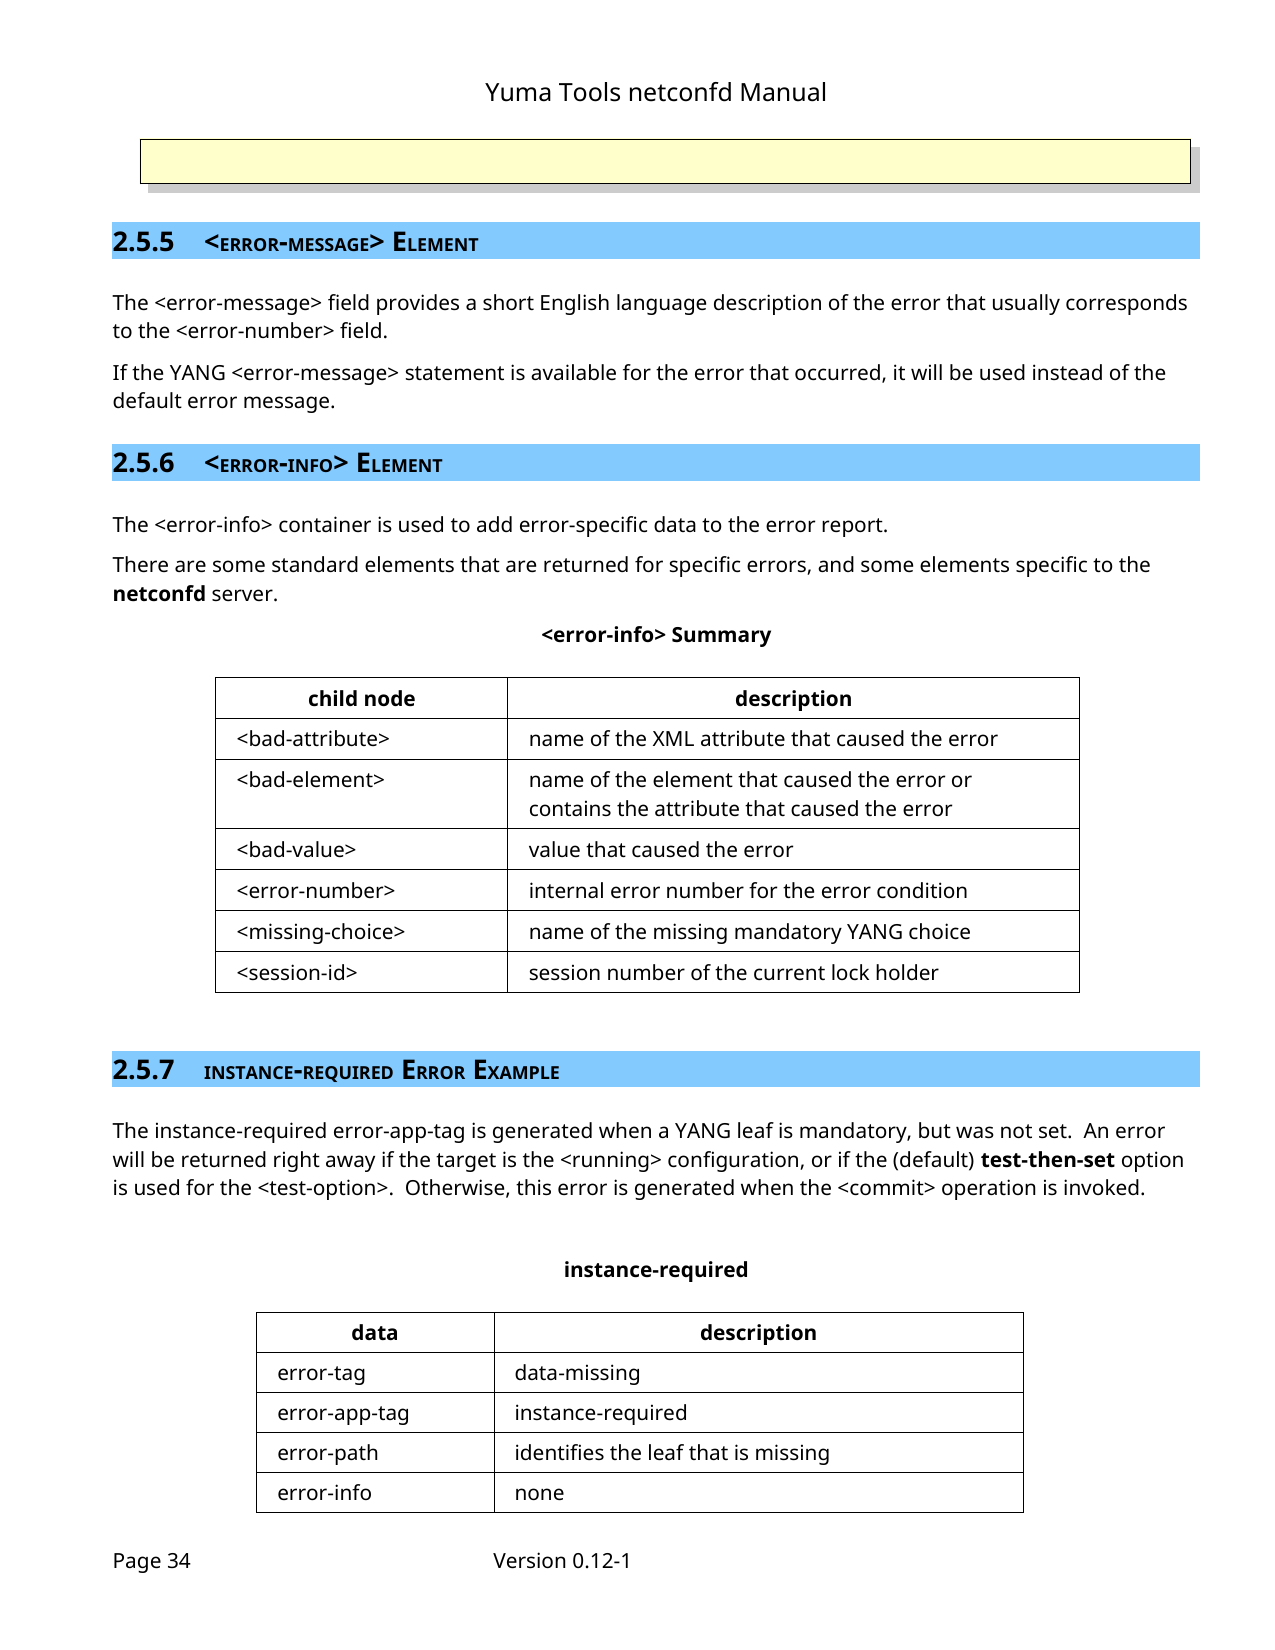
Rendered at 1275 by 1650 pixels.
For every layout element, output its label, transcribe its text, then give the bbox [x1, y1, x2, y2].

text If the YANG <error-message> statement is available for the error that occurred, it will be used instead of the default error message. [112, 358, 1200, 414]
table_cell name of the missing mandatory YANG choice [508, 911, 1079, 951]
table_cell error-app-tag [257, 1393, 494, 1432]
table_cell <missing-choice> [216, 911, 507, 951]
text The <error-message> field provides a short English language description of the error that usually corresponds to the <error-number> field. [112, 288, 1200, 345]
text The <error-info> container is used to add error-specific data to the error report. [112, 510, 1200, 538]
subtitle instance-required Error Example [112, 1051, 1200, 1087]
table_cell <bad-attribute> [216, 719, 507, 759]
table_cell <bad-element> [216, 760, 507, 828]
table_cell session number of the current lock holder [508, 952, 1079, 992]
subtitle <error-message> Element [112, 222, 1200, 259]
table_cell <bad-value> [216, 829, 507, 869]
subtitle instance-required [127, 1255, 1185, 1284]
table_cell none [495, 1473, 1023, 1512]
table_cell identifies the leaf that is missing [495, 1433, 1023, 1472]
table_cell error-tag [257, 1353, 494, 1392]
text There are some standard elements that are returned for specific errors, and some elements specific to the netconfd server. [112, 551, 1200, 607]
table_cell name of the element that caused the error or contains the attribute that caused the error [508, 760, 1079, 828]
table_cell data-missing [495, 1353, 1023, 1392]
table_header child node [216, 678, 507, 718]
table_header description [495, 1313, 1023, 1352]
table_cell internal error number for the error condition [508, 870, 1079, 910]
table_cell error-path [257, 1433, 494, 1472]
table_cell name of the XML attribute that caused the error [508, 719, 1079, 759]
table_cell value that caused the error [508, 829, 1079, 869]
table_header description [508, 678, 1079, 718]
subtitle <error-info> Summary [127, 620, 1185, 648]
text The instance-required error-app-tag is generated when a YANG leaf is mandatory, but was not set. An error will be returned right away if the target is the <running> configuration, or if the (default) test-then-set option is used for the <test-option>. Otherwise, this error is generated when the <commit> operation is invoked. [112, 1117, 1200, 1202]
table_header data [257, 1313, 494, 1352]
subtitle <error-info> Element [112, 444, 1200, 481]
table_cell <session-id> [216, 952, 507, 992]
table_cell instance-required [495, 1393, 1023, 1432]
table_cell error-info [257, 1473, 494, 1512]
table_cell <error-number> [216, 870, 507, 910]
